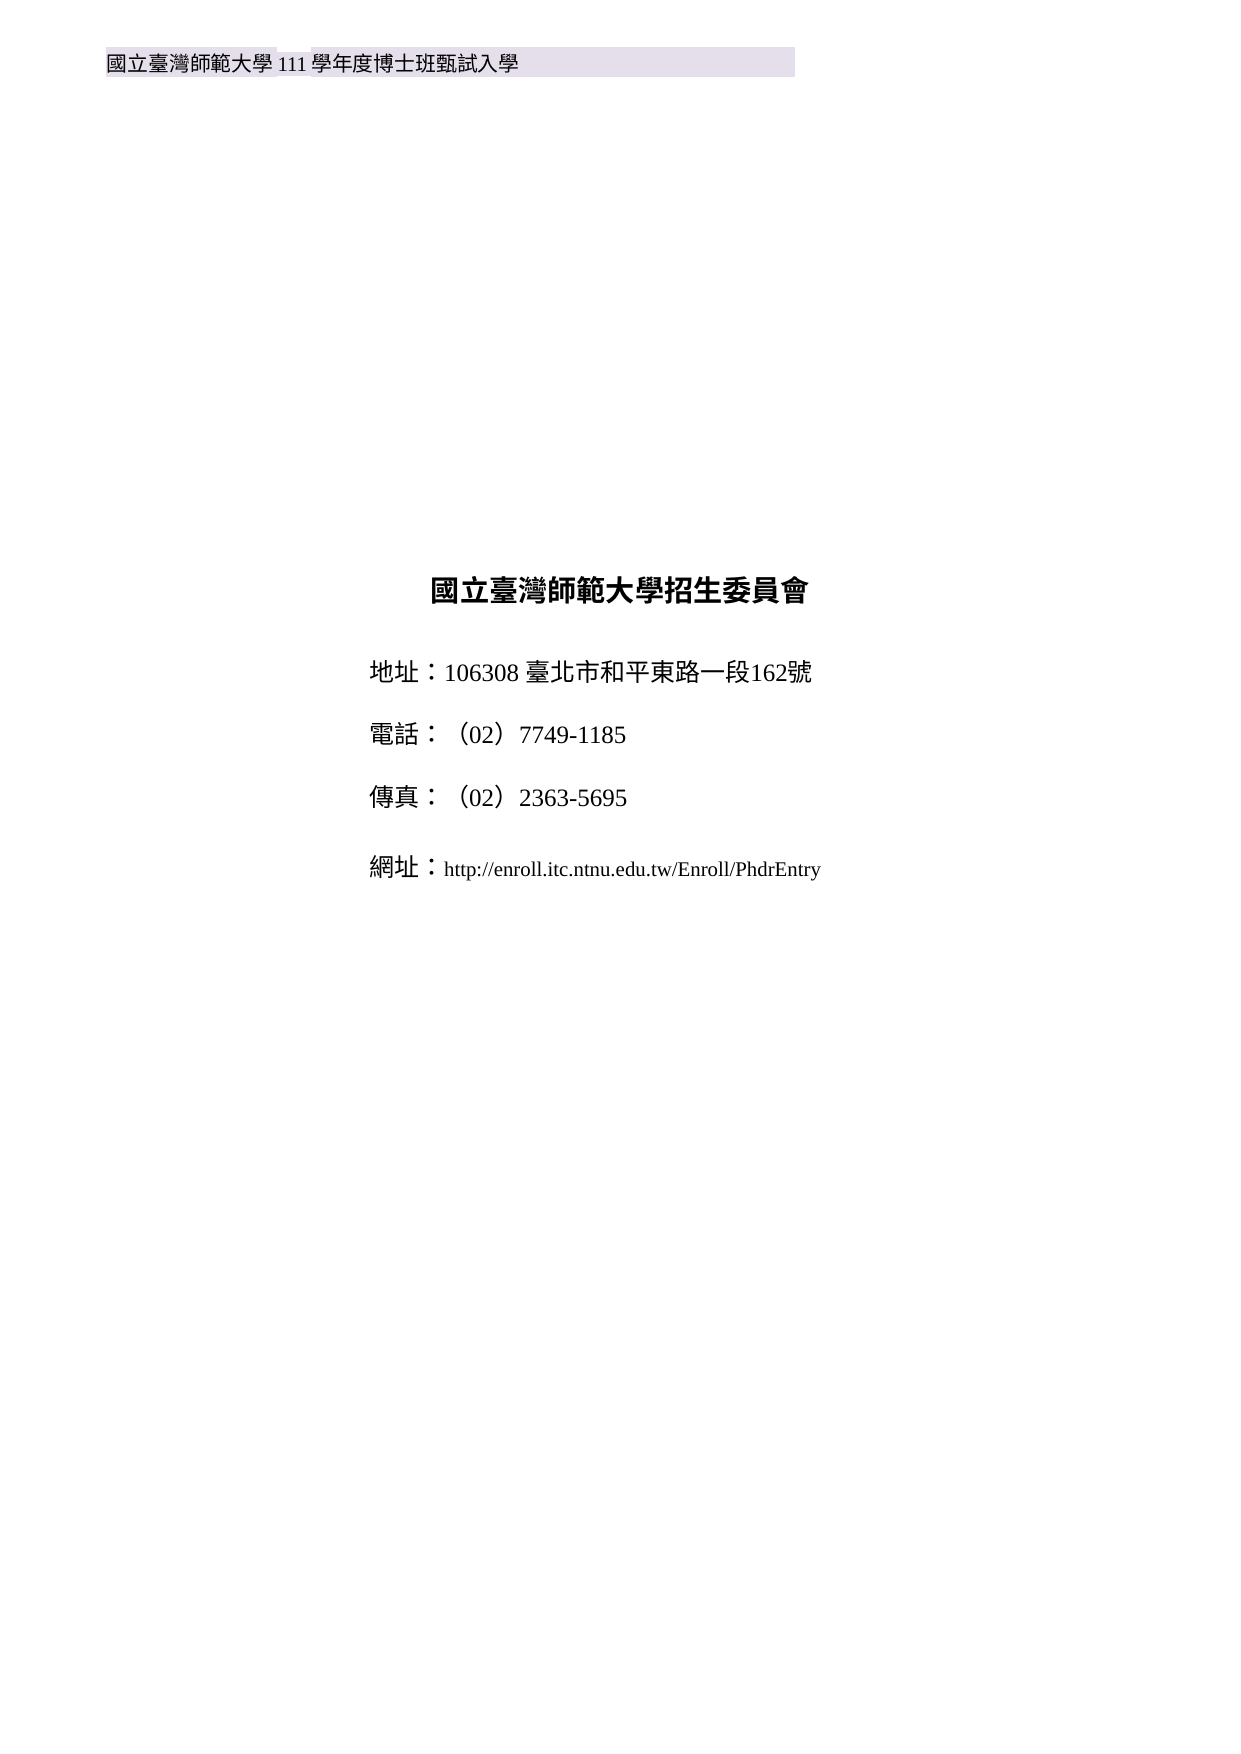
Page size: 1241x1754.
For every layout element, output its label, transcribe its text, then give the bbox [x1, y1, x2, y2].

text 地址：106308 臺北市和平東路一段162號 [106, 629, 1134, 691]
text 傳真：（02）2363-5695 [106, 754, 1134, 816]
text 電話：（02）7749-1185 [106, 691, 1134, 754]
text 國立臺灣師範大學招生委員會 [106, 547, 1134, 610]
text 網址：http://enroll.itc.ntnu.edu.tw/Enroll/PhdrEntry [194, 824, 1130, 886]
